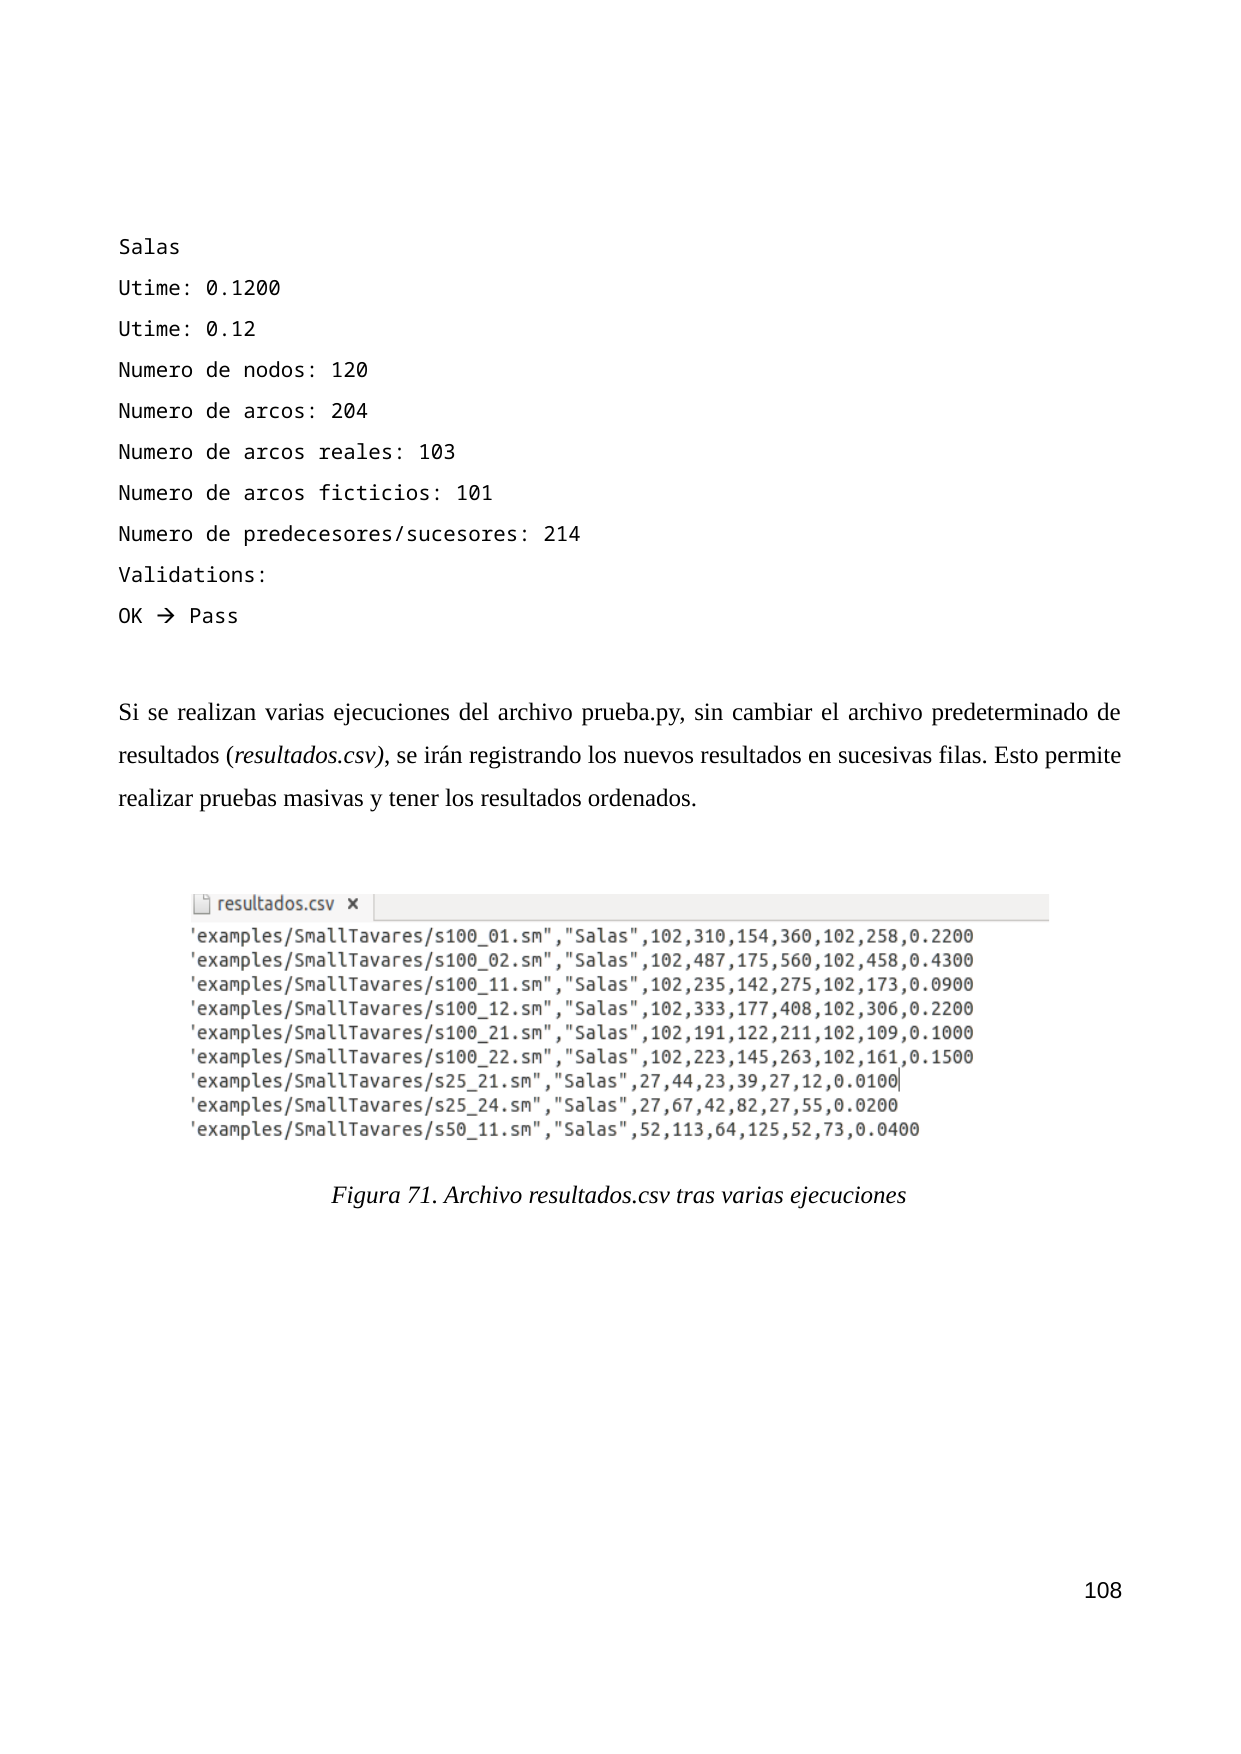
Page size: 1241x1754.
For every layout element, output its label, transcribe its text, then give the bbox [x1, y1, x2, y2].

text Numero de arcos ficticios: 101 [118, 478, 1122, 506]
text Numero de nodos: 120 [118, 355, 1122, 383]
text Si se realizan varias ejecuciones del archivo prueba.py, sin cambiar el archivo predeterminado de resultados (resultados.csv), se irán registrando los nuevos resultados en sucesivas filas. Esto permite realizar pruebas masivas y tener los resultados ordenados. [118, 697, 1122, 812]
text Figura 71. Archivo resultados.csv tras varias ejecuciones [118, 1180, 1122, 1209]
text Numero de predecesores/sucesores: 214 [118, 519, 1122, 547]
picture [191, 894, 444, 1142]
text Utime: 0.12 [118, 314, 1122, 343]
text Salas [118, 232, 1122, 261]
text Numero de arcos reales: 103 [118, 437, 1122, 465]
text Validations: [118, 560, 1122, 588]
text Numero de arcos: 204 [118, 396, 1122, 424]
text Utime: 0.1200 [118, 273, 1122, 302]
text OK  Pass [118, 601, 1122, 629]
